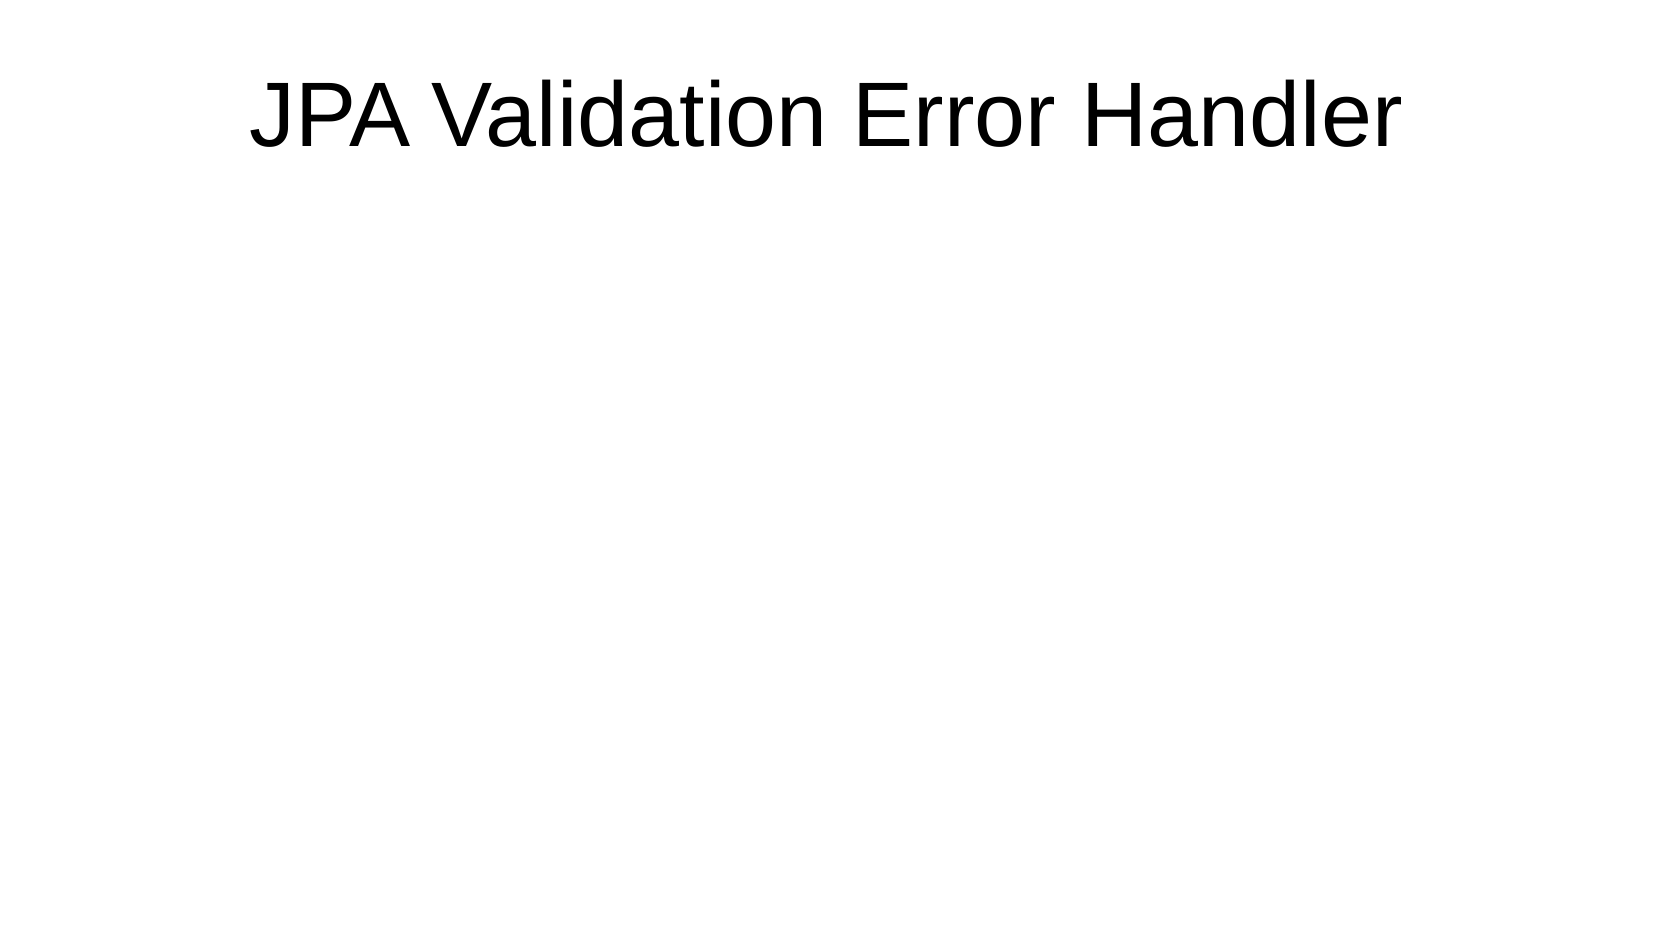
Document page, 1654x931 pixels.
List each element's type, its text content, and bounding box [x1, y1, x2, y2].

title JPA Validation Error Handler [82, 37, 1571, 193]
